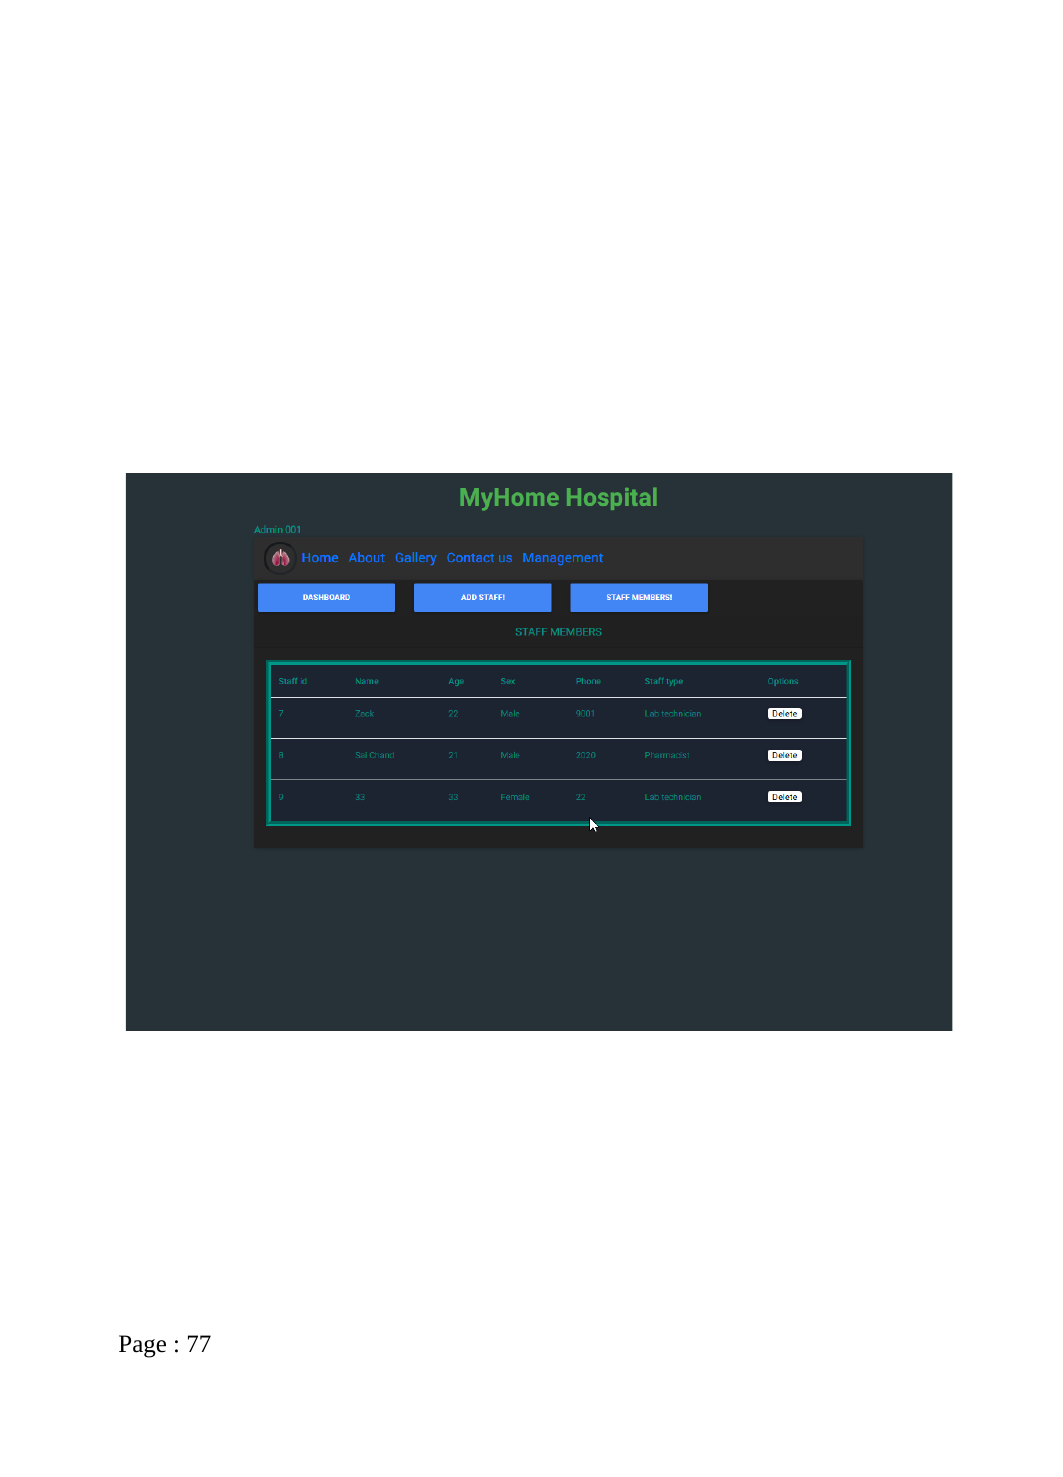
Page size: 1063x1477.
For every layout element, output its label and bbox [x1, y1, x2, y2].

picture [125, 473, 953, 1031]
